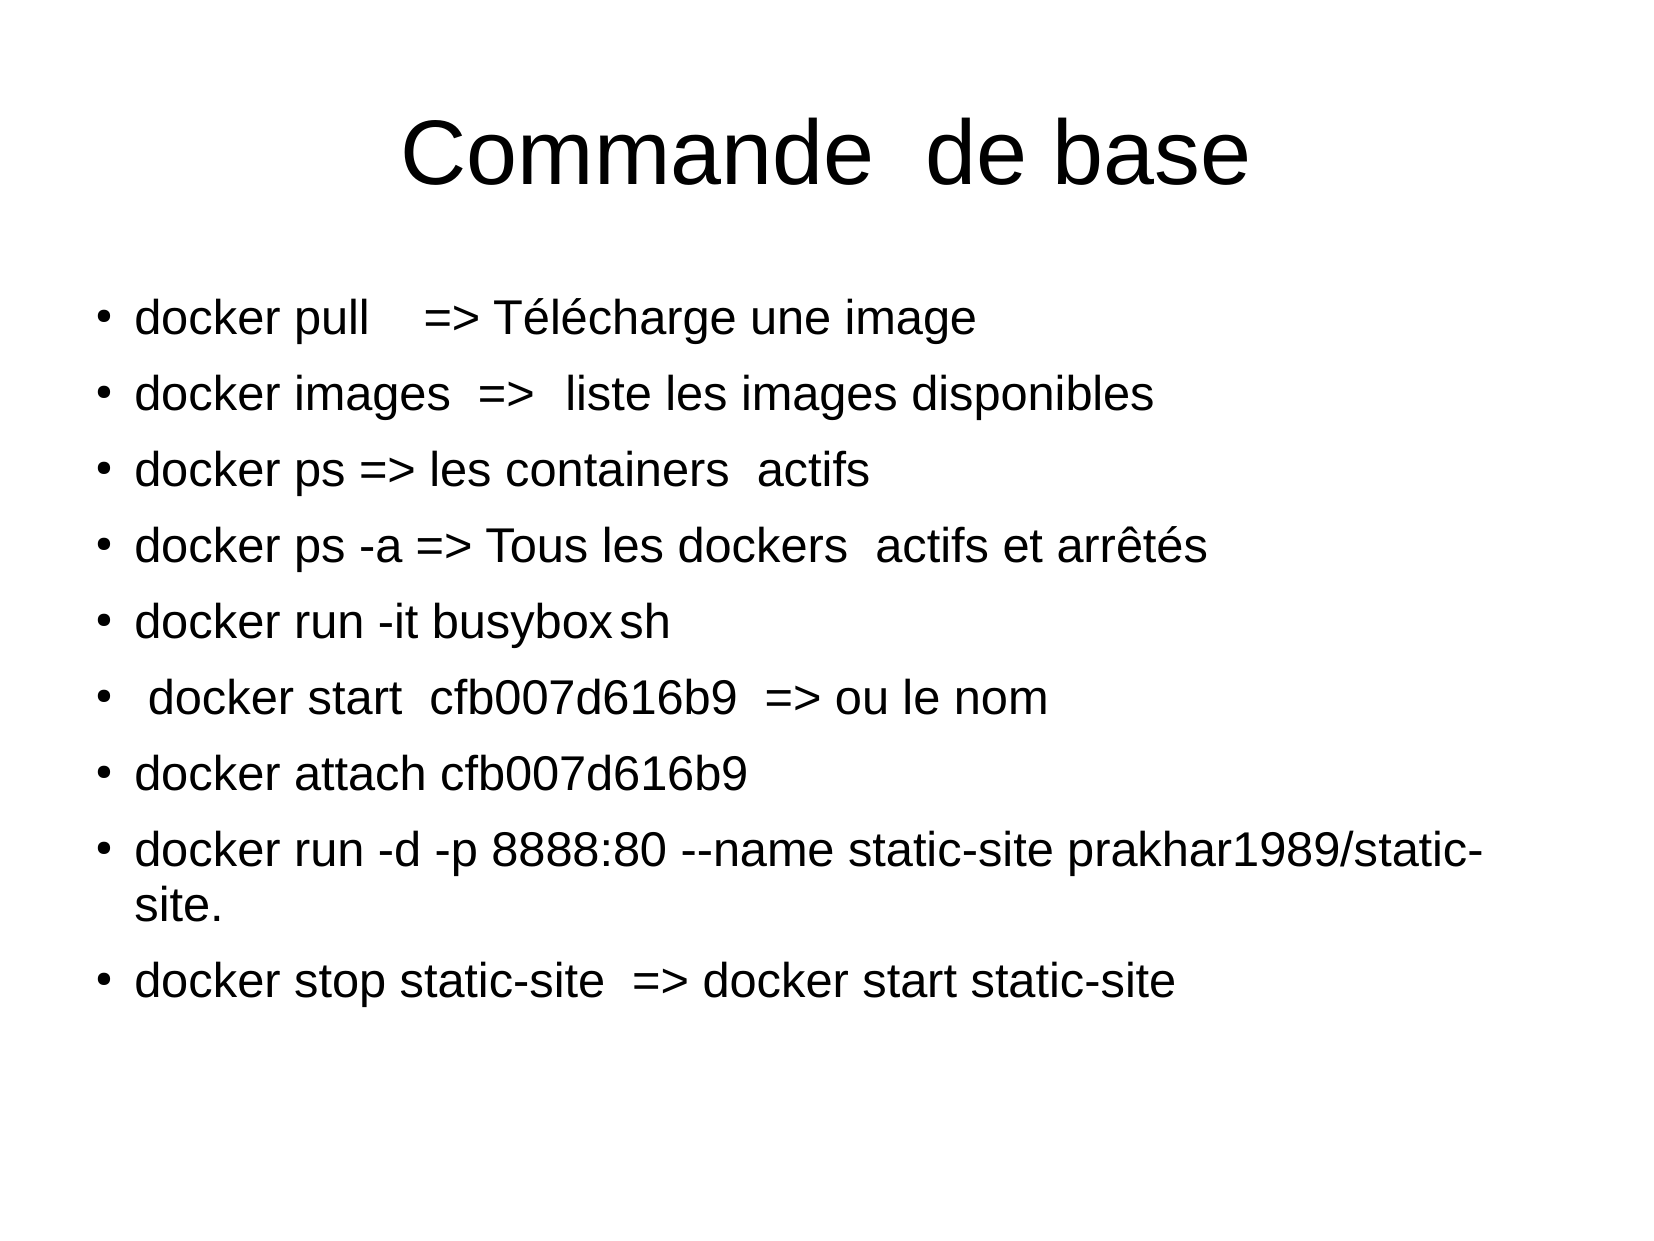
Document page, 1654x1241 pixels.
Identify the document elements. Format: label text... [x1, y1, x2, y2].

title Commande de base [82, 49, 1571, 257]
list docker pull => Télécharge une image docker images => liste les images disponibles docker ps => les containers actifs docker ps -a => Tous les dockers actifs et arrêtés docker run -it busybox sh docker start cfb007d616b9 => ou le nom docker attach cfb007d616b9 docker run -d -p 8888:80 --name static-site prakhar1989/static-site. docker stop static-site => docker start static-site [82, 290, 1571, 1010]
